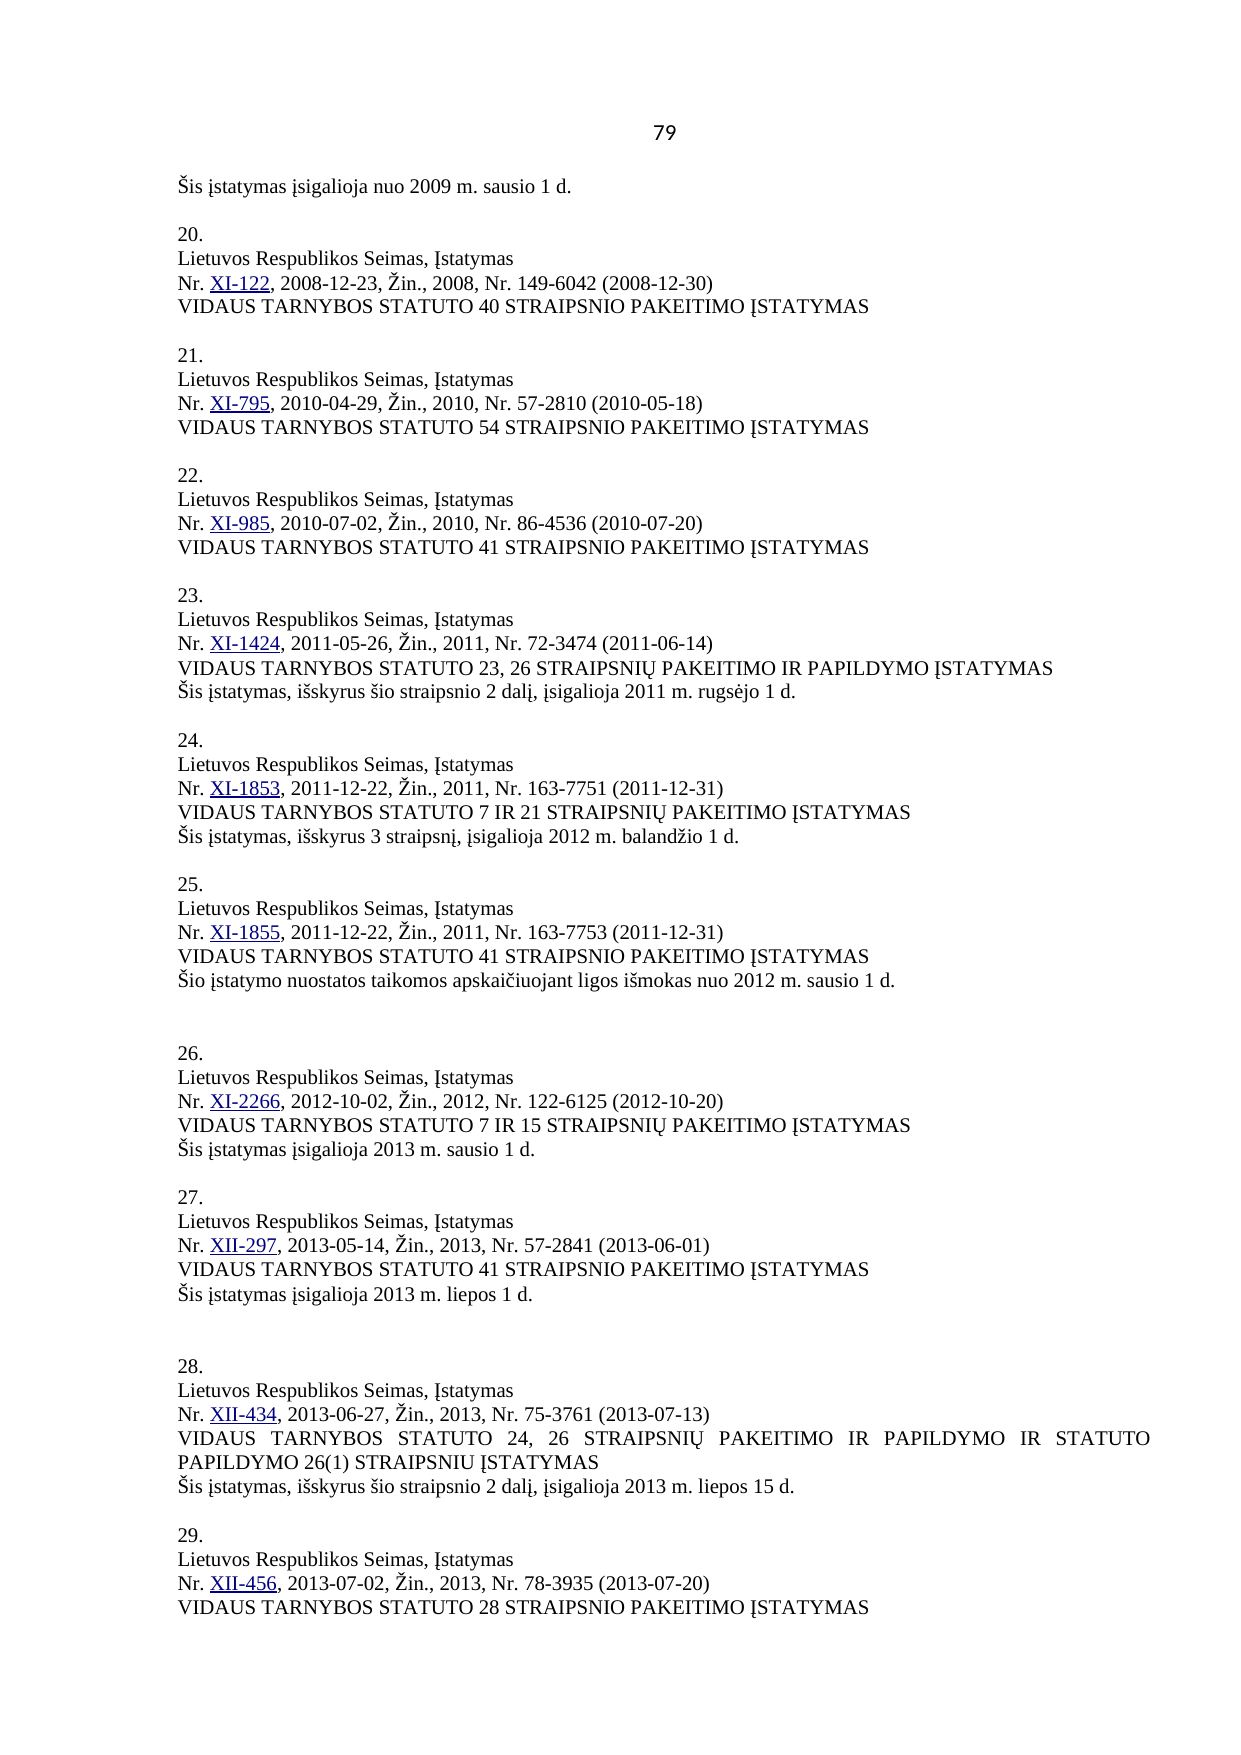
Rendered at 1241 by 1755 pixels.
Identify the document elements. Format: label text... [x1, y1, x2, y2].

text Šis įstatymas, išskyrus 3 straipsnį, įsigalioja 2012 m. balandžio 1 d. [177, 824, 1152, 848]
text Nr. XI-1855, 2011-12-22, Žin., 2011, Nr. 163-7753 (2011-12-31) [177, 920, 1152, 944]
text VIDAUS TARNYBOS STATUTO 7 IR 15 STRAIPSNIŲ PAKEITIMO ĮSTATYMAS [177, 1113, 1152, 1137]
text VIDAUS TARNYBOS STATUTO 54 STRAIPSNIO PAKEITIMO ĮSTATYMAS [177, 415, 1152, 439]
text Lietuvos Respublikos Seimas, Įstatymas [177, 1209, 1152, 1233]
text Lietuvos Respublikos Seimas, Įstatymas [177, 607, 1152, 631]
text Nr. XI-2266, 2012-10-02, Žin., 2012, Nr. 122-6125 (2012-10-20) [177, 1089, 1152, 1113]
text 23. [177, 583, 1152, 607]
text Nr. XI-1853, 2011-12-22, Žin., 2011, Nr. 163-7751 (2011-12-31) [177, 776, 1152, 800]
text Nr. XI-985, 2010-07-02, Žin., 2010, Nr. 86-4536 (2010-07-20) [177, 511, 1152, 535]
text Lietuvos Respublikos Seimas, Įstatymas [177, 896, 1152, 920]
text VIDAUS TARNYBOS STATUTO 41 STRAIPSNIO PAKEITIMO ĮSTATYMAS [177, 535, 1152, 559]
text Šis įstatymas įsigalioja 2013 m. sausio 1 d. [177, 1137, 1152, 1161]
text 27. [177, 1185, 1152, 1209]
text VIDAUS TARNYBOS STATUTO 41 STRAIPSNIO PAKEITIMO ĮSTATYMAS [177, 1257, 1152, 1281]
text Šis įstatymas, išskyrus šio straipsnio 2 dalį, įsigalioja 2013 m. liepos 15 d. [177, 1474, 1152, 1498]
text 20. [177, 222, 1152, 246]
text VIDAUS TARNYBOS STATUTO 23, 26 STRAIPSNIŲ PAKEITIMO IR PAPILDYMO ĮSTATYMAS [177, 655, 1152, 679]
text 25. [177, 872, 1152, 896]
text 24. [177, 728, 1152, 752]
text Šis įstatymas įsigalioja nuo 2009 m. sausio 1 d. [177, 174, 1152, 198]
text Šis įstatymas įsigalioja 2013 m. liepos 1 d. [177, 1281, 1152, 1306]
text VIDAUS TARNYBOS STATUTO 24, 26 STRAIPSNIŲ PAKEITIMO IR PAPILDYMO IR STATUTO PAPILDYMO 26(1) STRAIPSNIU ĮSTATYMAS [177, 1426, 1152, 1474]
text Nr. XI-122, 2008-12-23, Žin., 2008, Nr. 149-6042 (2008-12-30) [177, 270, 1152, 294]
text VIDAUS TARNYBOS STATUTO 41 STRAIPSNIO PAKEITIMO ĮSTATYMAS [177, 944, 1152, 968]
text Nr. XI-1424, 2011-05-26, Žin., 2011, Nr. 72-3474 (2011-06-14) [177, 631, 1152, 655]
text Lietuvos Respublikos Seimas, Įstatymas [177, 367, 1152, 391]
text Lietuvos Respublikos Seimas, Įstatymas [177, 1065, 1152, 1089]
text Nr. XI-795, 2010-04-29, Žin., 2010, Nr. 57-2810 (2010-05-18) [177, 391, 1152, 415]
text VIDAUS TARNYBOS STATUTO 40 STRAIPSNIO PAKEITIMO ĮSTATYMAS [177, 294, 1152, 318]
text Lietuvos Respublikos Seimas, Įstatymas [177, 487, 1152, 511]
text Šio įstatymo nuostatos taikomos apskaičiuojant ligos išmokas nuo 2012 m. sausio 1 d. [177, 968, 1152, 992]
text Nr. XII-297, 2013-05-14, Žin., 2013, Nr. 57-2841 (2013-06-01) [177, 1233, 1152, 1257]
text Lietuvos Respublikos Seimas, Įstatymas [177, 1378, 1152, 1402]
text Nr. XII-456, 2013-07-02, Žin., 2013, Nr. 78-3935 (2013-07-20) [177, 1571, 1152, 1595]
text 29. [177, 1522, 1152, 1547]
text 26. [177, 1041, 1152, 1065]
text 21. [177, 343, 1152, 367]
text Lietuvos Respublikos Seimas, Įstatymas [177, 1547, 1152, 1571]
text Šis įstatymas, išskyrus šio straipsnio 2 dalį, įsigalioja 2011 m. rugsėjo 1 d. [177, 679, 1152, 703]
text VIDAUS TARNYBOS STATUTO 28 STRAIPSNIO PAKEITIMO ĮSTATYMAS [177, 1595, 1152, 1619]
text 28. [177, 1354, 1152, 1378]
text VIDAUS TARNYBOS STATUTO 7 IR 21 STRAIPSNIŲ PAKEITIMO ĮSTATYMAS [177, 800, 1152, 824]
text Lietuvos Respublikos Seimas, Įstatymas [177, 752, 1152, 776]
text Nr. XII-434, 2013-06-27, Žin., 2013, Nr. 75-3761 (2013-07-13) [177, 1402, 1152, 1426]
text 22. [177, 463, 1152, 487]
text Lietuvos Respublikos Seimas, Įstatymas [177, 246, 1152, 270]
